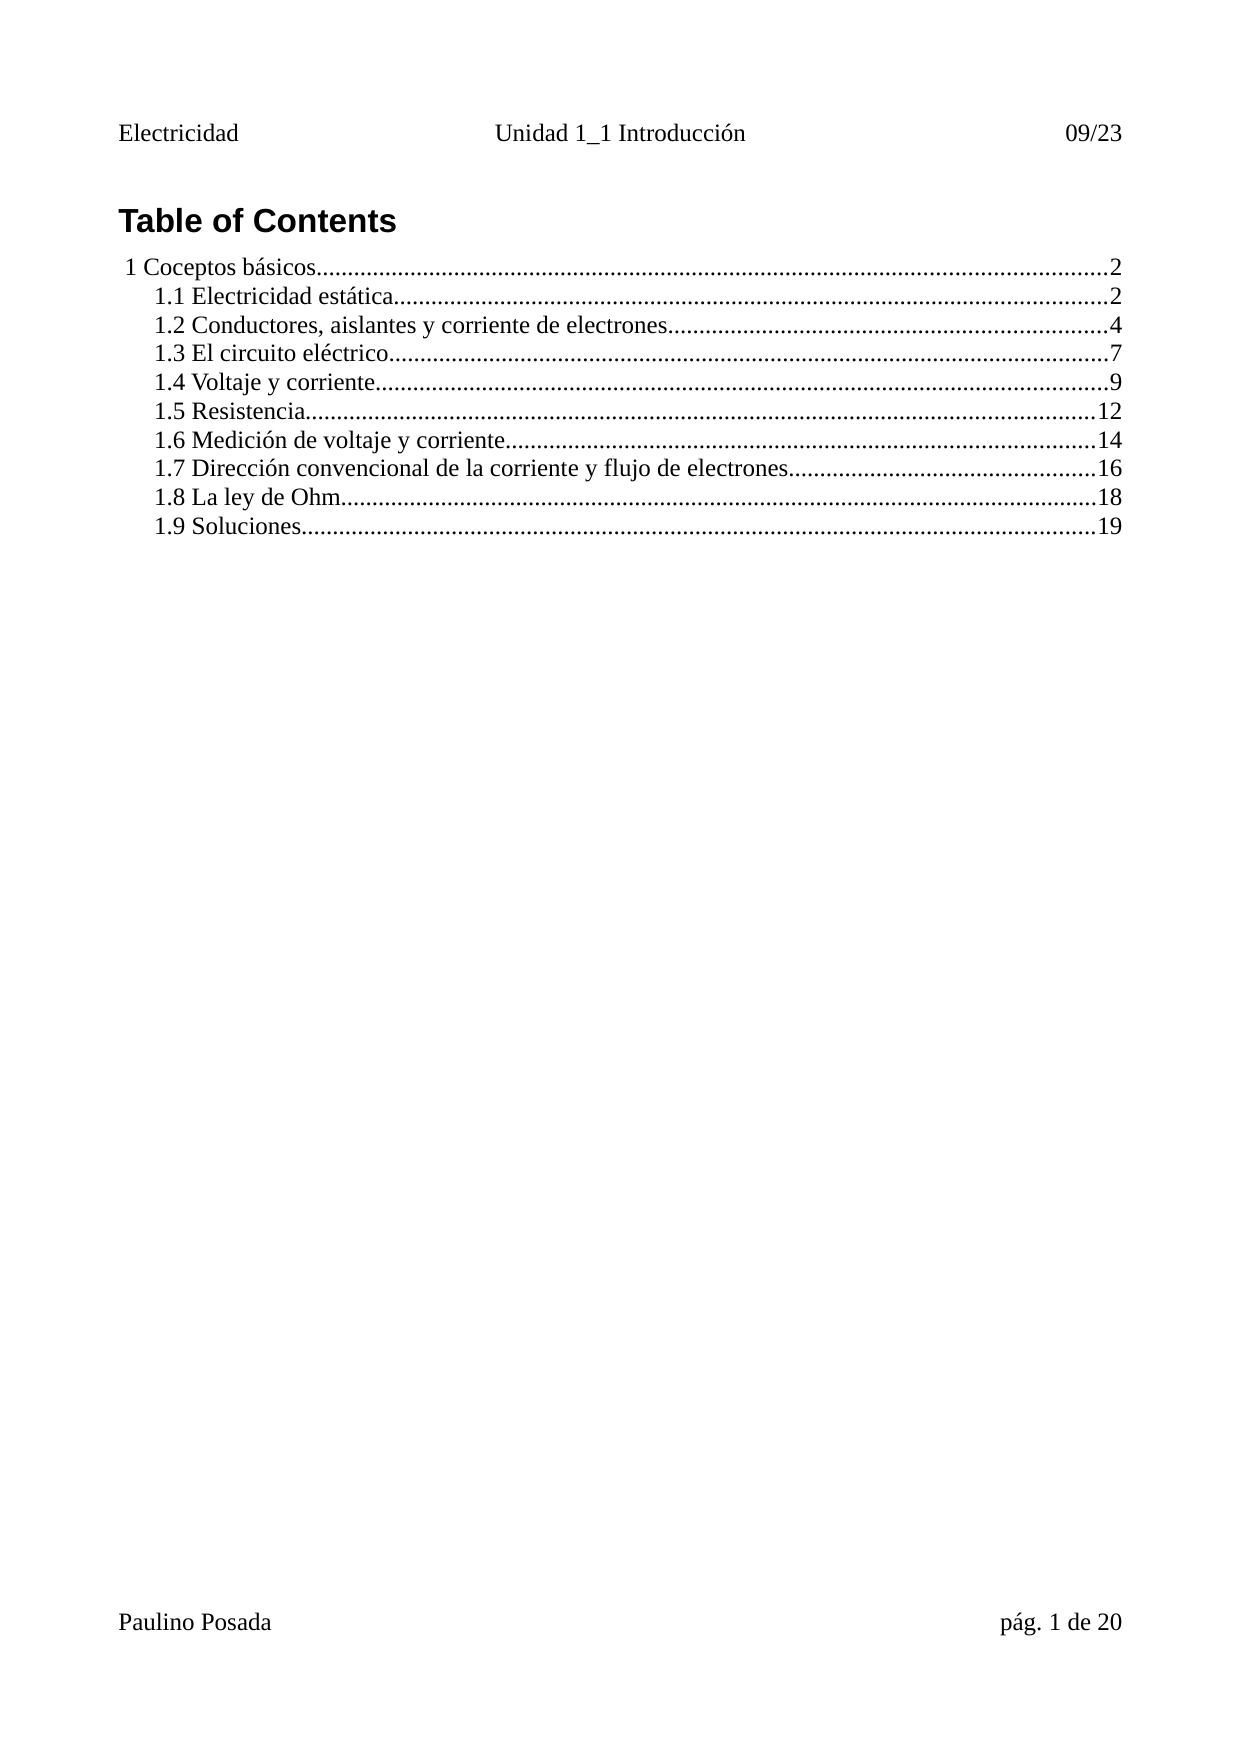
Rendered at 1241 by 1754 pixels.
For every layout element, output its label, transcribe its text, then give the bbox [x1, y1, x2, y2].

text 1.1 Electricidad estática 2 [148, 281, 1122, 310]
text 1.5 Resistencia 12 [148, 396, 1122, 425]
text 1.4 Voltaje y corriente 9 [148, 367, 1122, 396]
text 1 Coceptos básicos 2 [118, 252, 1122, 281]
text 1.8 La ley de Ohm 18 [148, 482, 1122, 511]
text 1.2 Conductores, aislantes y corriente de electrones 4 [148, 310, 1122, 338]
text 1.6 Medición de voltaje y corriente 14 [148, 425, 1122, 453]
text 1.9 Soluciones 19 [148, 511, 1122, 540]
text 1.7 Dirección convencional de la corriente y flujo de electrones 16 [148, 453, 1122, 482]
text 1.3 El circuito eléctrico 7 [148, 338, 1122, 367]
subtitle Table of Contents [118, 201, 1122, 240]
